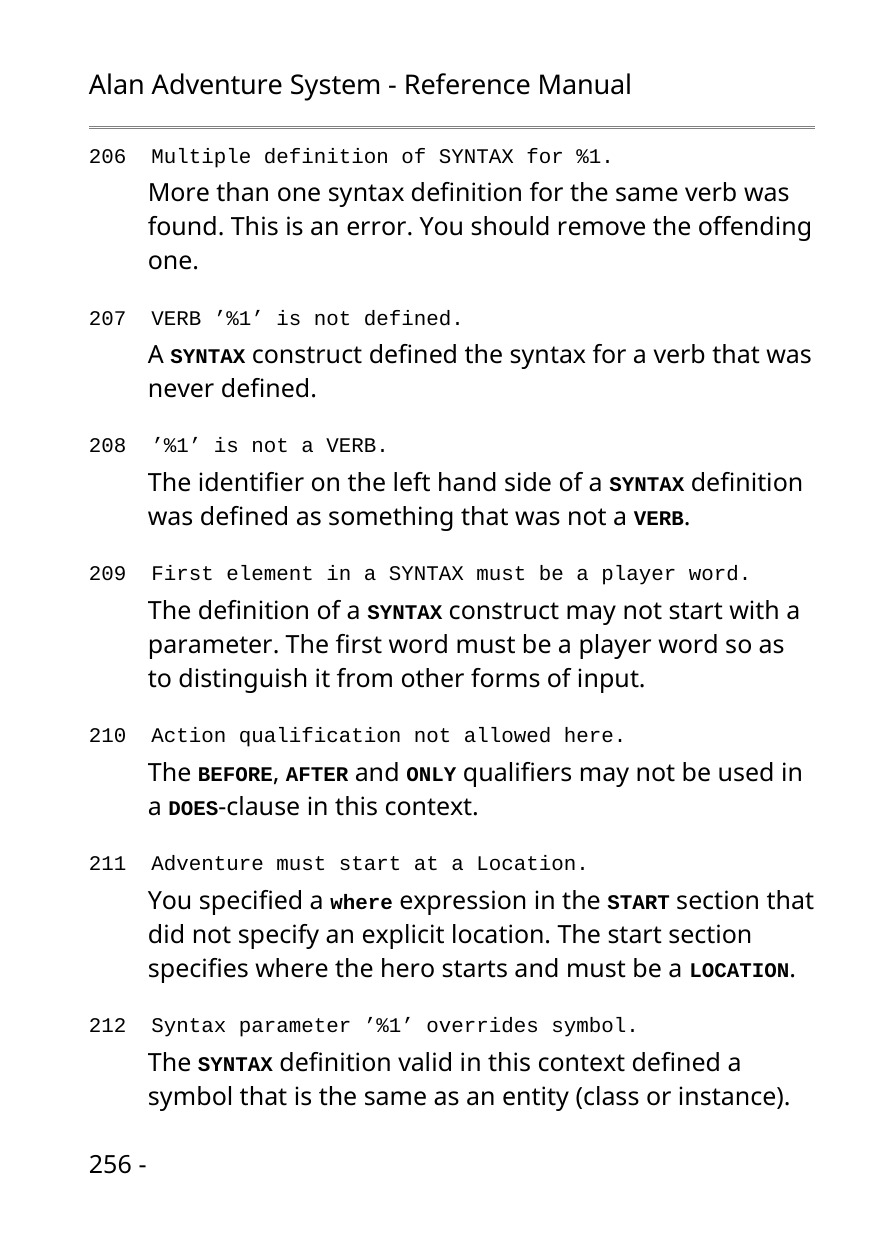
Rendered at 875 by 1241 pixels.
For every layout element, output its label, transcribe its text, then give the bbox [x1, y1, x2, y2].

text The BEFORE, AFTER and ONLY qualifiers may not be used in a DOES-clause in this context. [148, 755, 815, 823]
text A SYNTAX construct defined the syntax for a verb that was never de­fined. [148, 337, 815, 405]
text The definition of a SYNTAX construct may not start with a parameter. The first word must be a player word so as to distinguish it from other forms of input. [148, 593, 815, 695]
text You specified a where expression in the START section that did not specify an explicit location. The start section specifies where the hero starts and must be a LOCATION. [148, 883, 815, 985]
text The SYNTAX definition valid in this context defined a symbol that is the same as an entity (class or instance). [148, 1045, 815, 1113]
text 212 Syntax parameter ’%1’ overrides symbol. [88, 1015, 815, 1039]
text More than one syntax definition for the same verb was found. This is an error. You should remove the offending one. [148, 175, 815, 277]
text 211 Adventure must start at a Location. [88, 853, 815, 877]
text 209 First element in a SYNTAX must be a player word. [88, 563, 815, 587]
text 208 ’%1’ is not a VERB. [88, 435, 815, 459]
text 207 VERB ’%1’ is not defined. [88, 307, 815, 331]
text 210 Action qualification not allowed here. [88, 725, 815, 749]
text 206 Multiple definition of SYNTAX for %1. [88, 146, 815, 169]
text The identifier on the left hand side of a SYNTAX definition was de­fined as something that was not a VERB. [148, 465, 815, 533]
